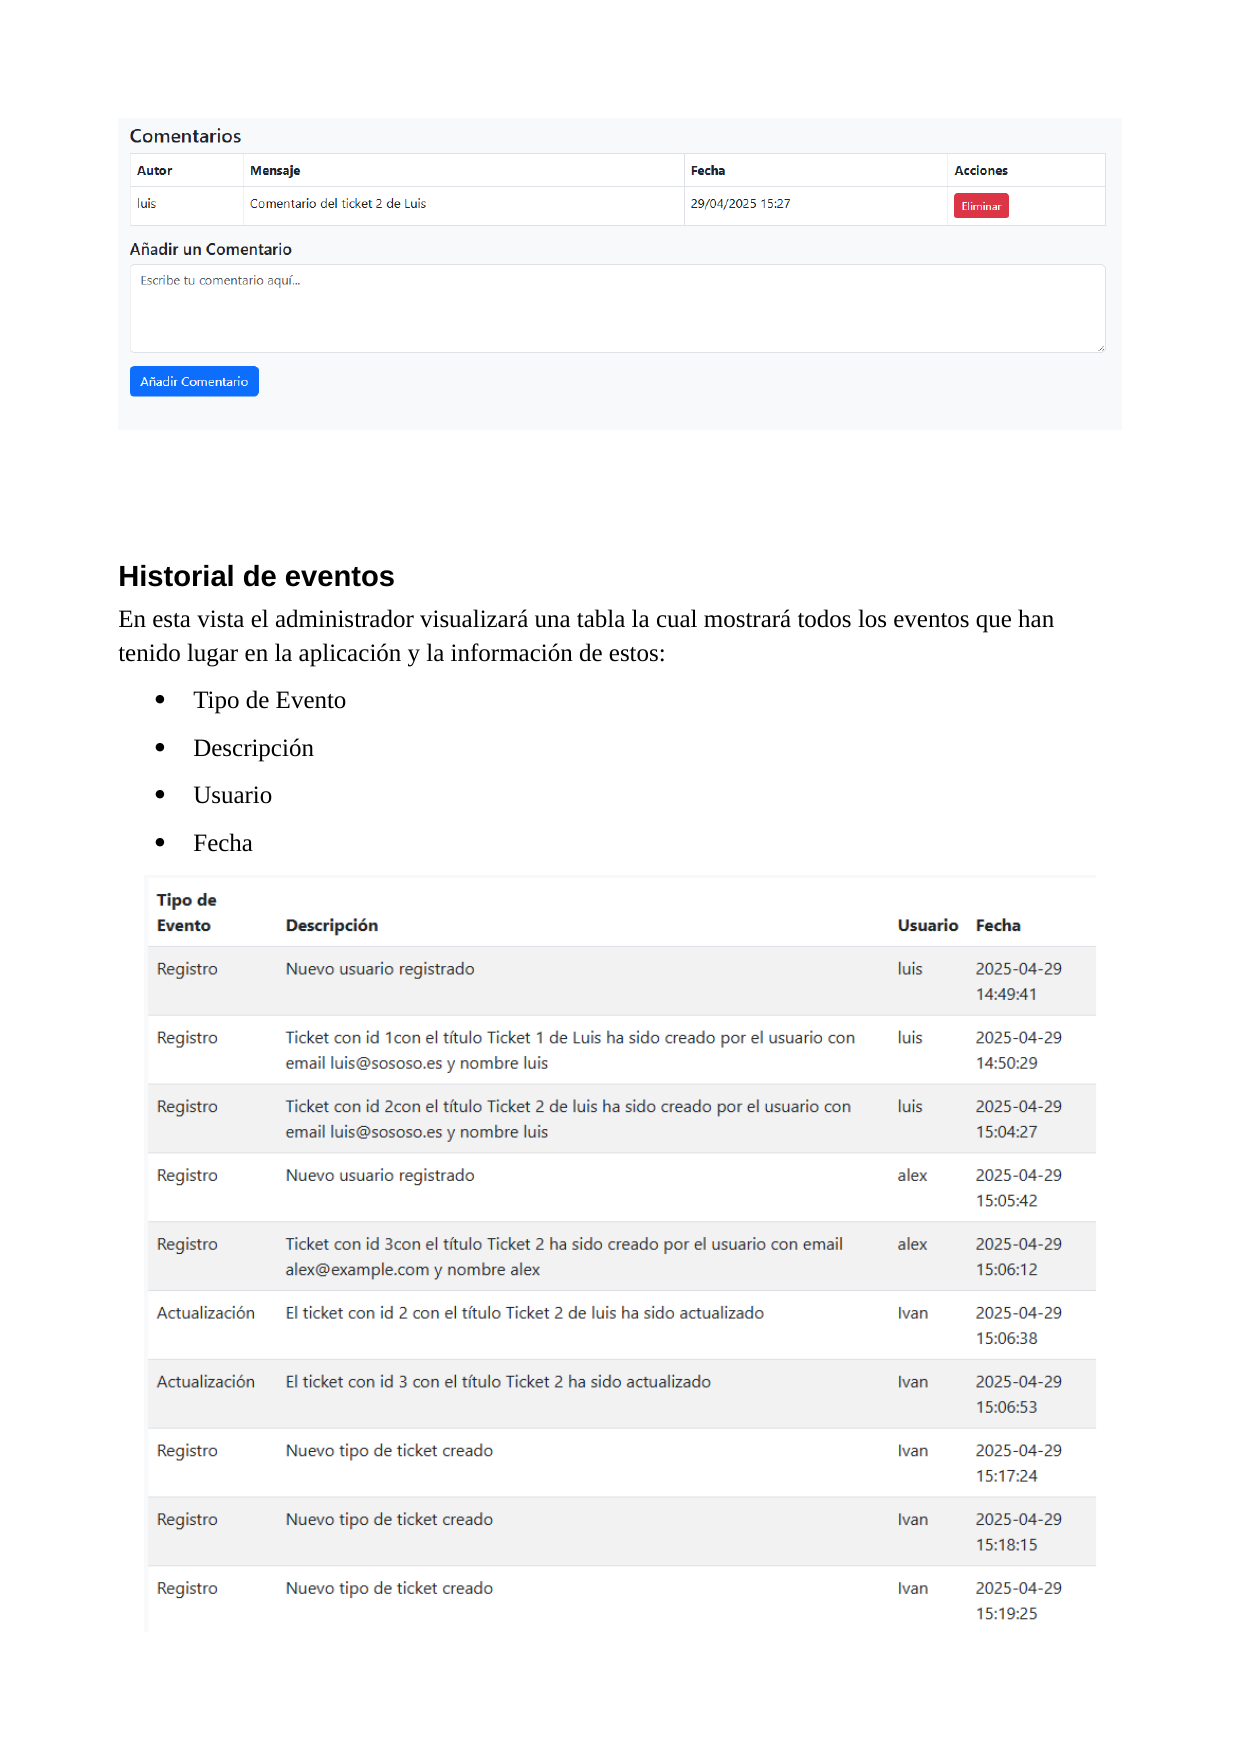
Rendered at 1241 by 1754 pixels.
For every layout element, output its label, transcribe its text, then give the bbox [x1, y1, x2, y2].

picture [144, 875, 1097, 1632]
list Fecha [156, 828, 1122, 857]
subtitle Historial de eventos [118, 558, 1122, 592]
list Usuario [156, 780, 1122, 809]
list Descripción [156, 733, 1122, 762]
text En esta vista el administrador visualizará una tabla la cual mostrará todos los eventos que han tenido lugar en la aplicación y la información de estos: [118, 604, 1122, 666]
list Tipo de Evento [156, 685, 1122, 714]
picture [118, 118, 1123, 430]
